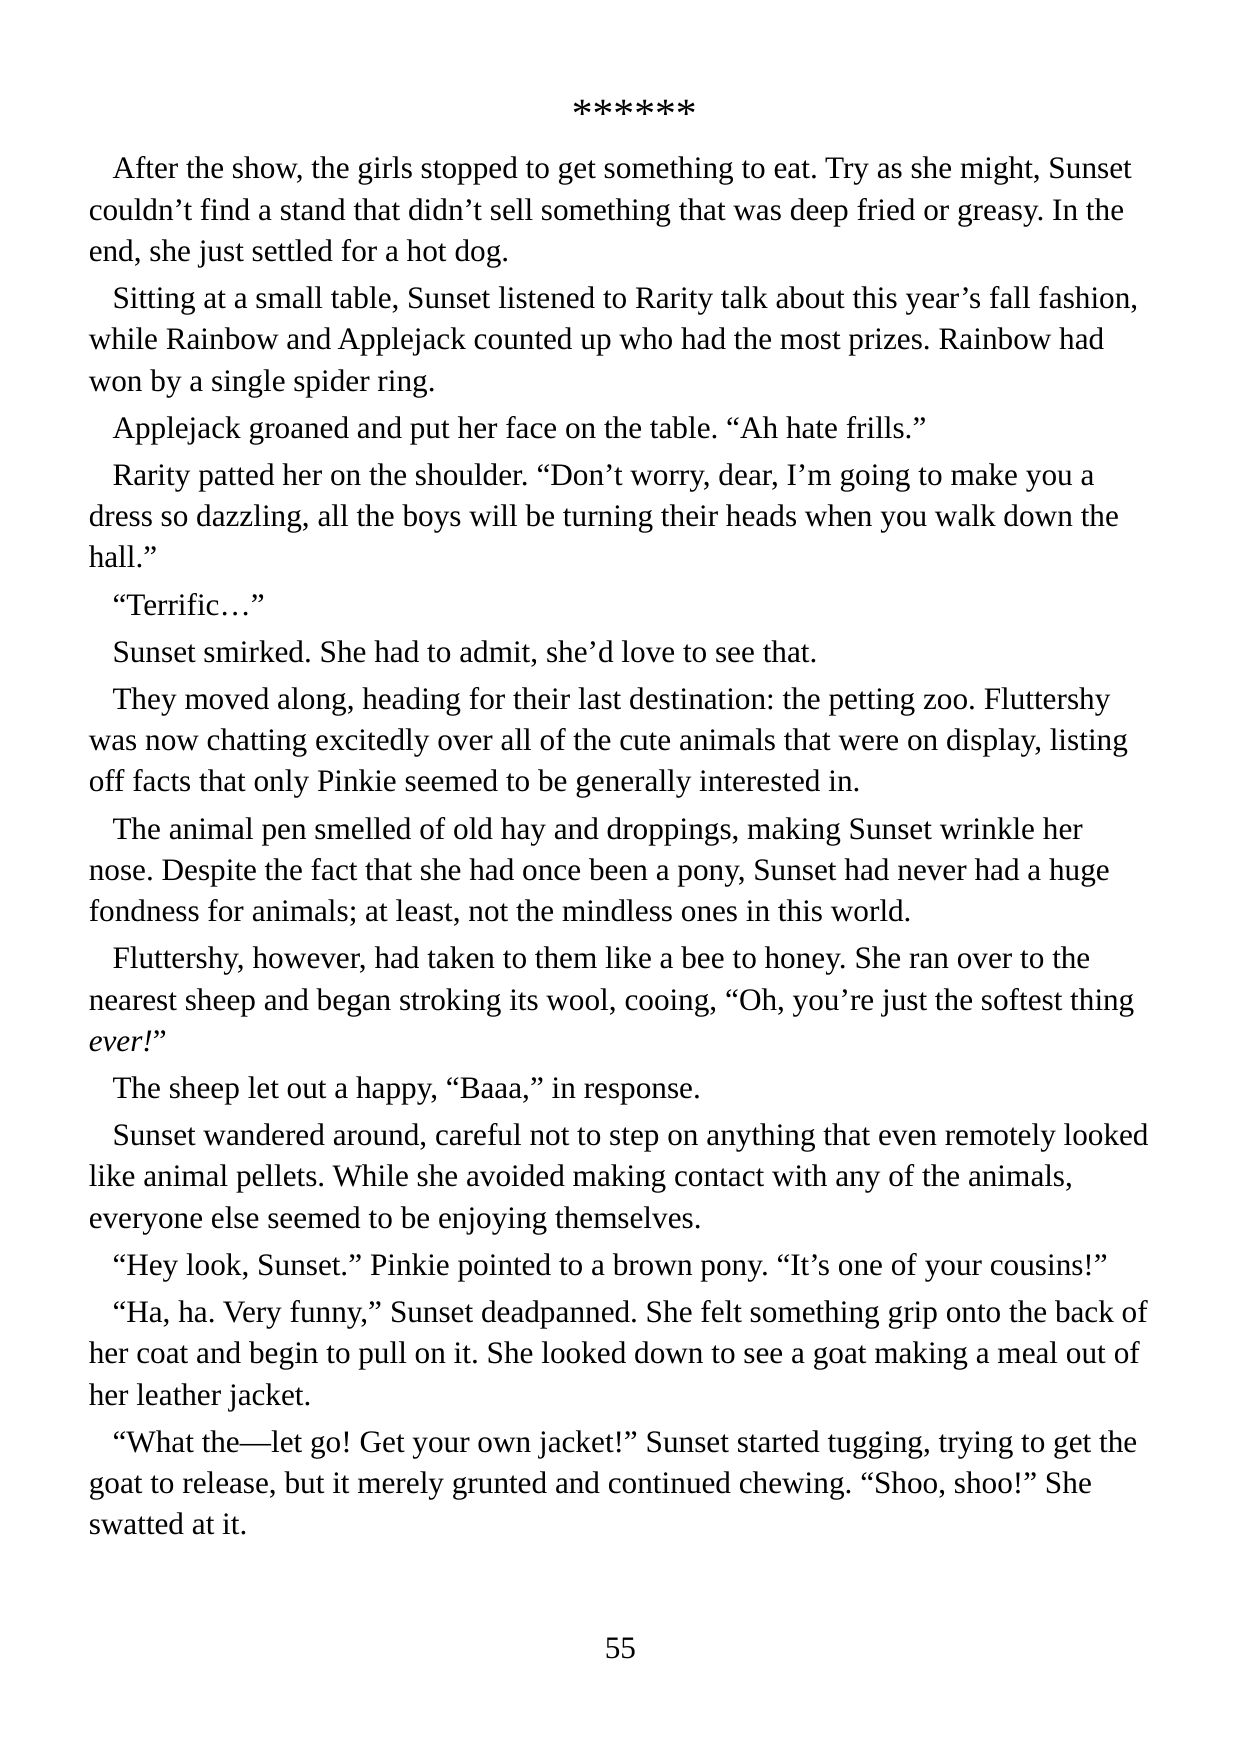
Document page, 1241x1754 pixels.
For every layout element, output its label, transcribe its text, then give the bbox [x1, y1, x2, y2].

text The animal pen smelled of old hay and droppings, making Sunset wrinkle her nose. Despite the fact that she had once been a pony, Sunset had never had a huge fondness for animals; at least, not the mindless ones in this world. [88, 810, 1152, 928]
text After the show, the girls stopped to get something to eat. Try as she might, Sunset couldn’t find a stand that didn’t sell something that was deep fried or greasy. In the end, she just settled for a hot dog. [88, 149, 1152, 268]
text “Terrific…” [88, 586, 1152, 622]
text “Ha, ha. Very funny,” Sunset deadpanned. She felt something grip onto the back of her coat and begin to pull on it. She looked down to see a goat making a meal out of her leather jacket. [88, 1293, 1152, 1412]
text Rarity patted her on the shoulder. “Don’t worry, dear, I’m going to make you a dress so dazzling, all the boys will be turning their heads when you walk down the hall.” [88, 456, 1152, 574]
text “What the—let go! Get your own jacket!” Sunset started tugging, trying to get the goat to release, but it merely grunted and continued chewing. “Shoo, shoo!” She swatted at it. [88, 1423, 1152, 1541]
text Sunset wandered around, careful not to step on anything that even remotely looked like animal pellets. While she avoided making contact with any of the animals, everyone else seemed to be enjoying themselves. [88, 1116, 1152, 1235]
text Sitting at a small table, Sunset listened to Rarity talk about this year’s fall fashion, while Rainbow and Applejack counted up who had the most prizes. Rainbow had won by a single spider ring. [88, 279, 1152, 398]
text ****** [88, 88, 1152, 136]
text They moved along, heading for their last destination: the petting zoo. Fluttershy was now chatting excitedly over all of the cute animals that were on display, listing off facts that only Pinkie seemed to be generally interested in. [88, 680, 1152, 799]
text The sheep let out a happy, “Baaa,” in response. [88, 1069, 1152, 1105]
text Sunset smirked. She had to admit, she’d love to see that. [88, 633, 1152, 669]
text Fluttershy, however, had taken to them like a bee to honey. She ran over to the nearest sheep and began stroking its wool, cooing, “Oh, you’re just the softest thing ever!” [88, 939, 1152, 1058]
text Applejack groaned and put her face on the table. “Ah hate frills.” [88, 409, 1152, 445]
text “Hey look, Sunset.” Pinkie pointed to a brown pony. “It’s one of your cousins!” [88, 1246, 1152, 1282]
